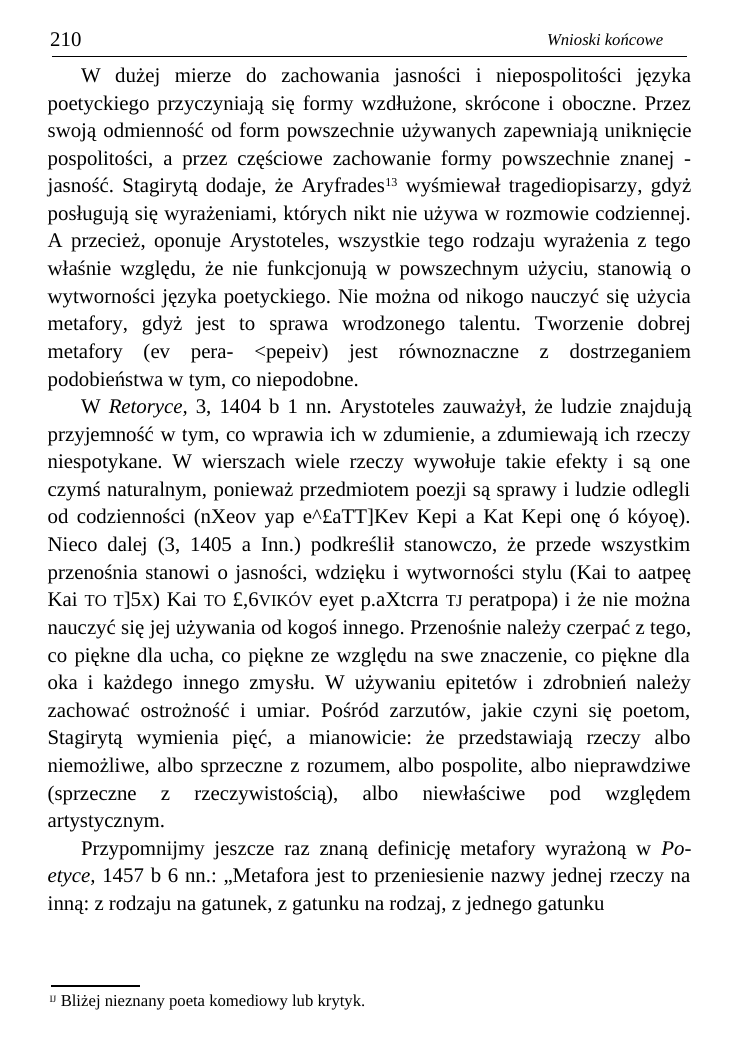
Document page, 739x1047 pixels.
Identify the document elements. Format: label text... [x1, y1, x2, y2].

text W Retoryce, 3, 1404 b 1 nn. Arystoteles zauważył, że ludzie znajdu­ją przyjemność w tym, co wprawia ich w zdumienie, a zdumiewają ich rzeczy niespotykane. W wierszach wiele rzeczy wywołuje takie efekty i są one czymś naturalnym, ponieważ przedmiotem poezji są sprawy i ludzie odlegli od codzienności (nXeov yap e^£aTT]Kev Kepi a Kat Kepi onę ó kóyoę). Nieco dalej (3, 1405 a Inn.) podkreślił stanowczo, że przede wszystkim przenośnia stanowi o jasności, wdzięku i wytwor­ności stylu (Kai to aatpeę Kai to t]5x) Kai to £,6vikóv eyet p.aXtcrra tj peratpopa) i że nie można nauczyć się jej używania od kogoś inne­go. Przenośnie należy czerpać z tego, co piękne dla ucha, co piękne ze względu na swe znaczenie, co piękne dla oka i każdego innego zmy­słu. W używaniu epitetów i zdrobnień należy zachować ostrożność i umiar. Pośród zarzutów, jakie czyni się poetom, Stagirytą wymie­nia pięć, a mianowicie: że przedstawiają rzeczy albo niemożliwe, albo sprzeczne z rozumem, albo pospolite, albo nieprawdziwe (sprzeczne z rzeczywistością), albo niewłaściwe pod względem artystycznym. [47, 394, 691, 832]
text 210 [50, 27, 86, 51]
text Wnioski końcowe [547, 30, 690, 49]
text IJ Bliżej nieznany poeta komediowy lub krytyk. [49, 991, 420, 1010]
text Przypomnijmy jeszcze raz znaną definicję metafory wyrażoną w Po­etyce, 1457 b 6 nn.: „Metafora jest to przeniesienie nazwy jednej rzeczy na inną: z rodzaju na gatunek, z gatunku na rodzaj, z jednego gatunku [47, 836, 691, 915]
text W dużej mierze do zachowania jasności i niepospolitości języka poetyckiego przyczyniają się formy wzdłużone, skrócone i oboczne. Przez swoją odmienność od form powszechnie używanych zapewnia­ją uniknięcie pospolitości, a przez częściowe zachowanie formy po­wszechnie znanej - jasność. Stagirytą dodaje, że Aryfrades13 wyśmie­wał tragediopisarzy, gdyż posługują się wyrażeniami, których nikt nie używa w rozmowie codziennej. A przecież, oponuje Arystoteles, wszystkie tego rodzaju wyrażenia z tego właśnie względu, że nie funk­cjonują w powszechnym użyciu, stanowią o wytworności języka po­etyckiego. Nie można od nikogo nauczyć się użycia metafory, gdyż jest to sprawa wrodzonego talentu. Tworzenie dobrej metafory (ev pera- <pepeiv) jest równoznaczne z dostrzeganiem podobieństwa w tym, co niepodobne. [47, 63, 691, 391]
